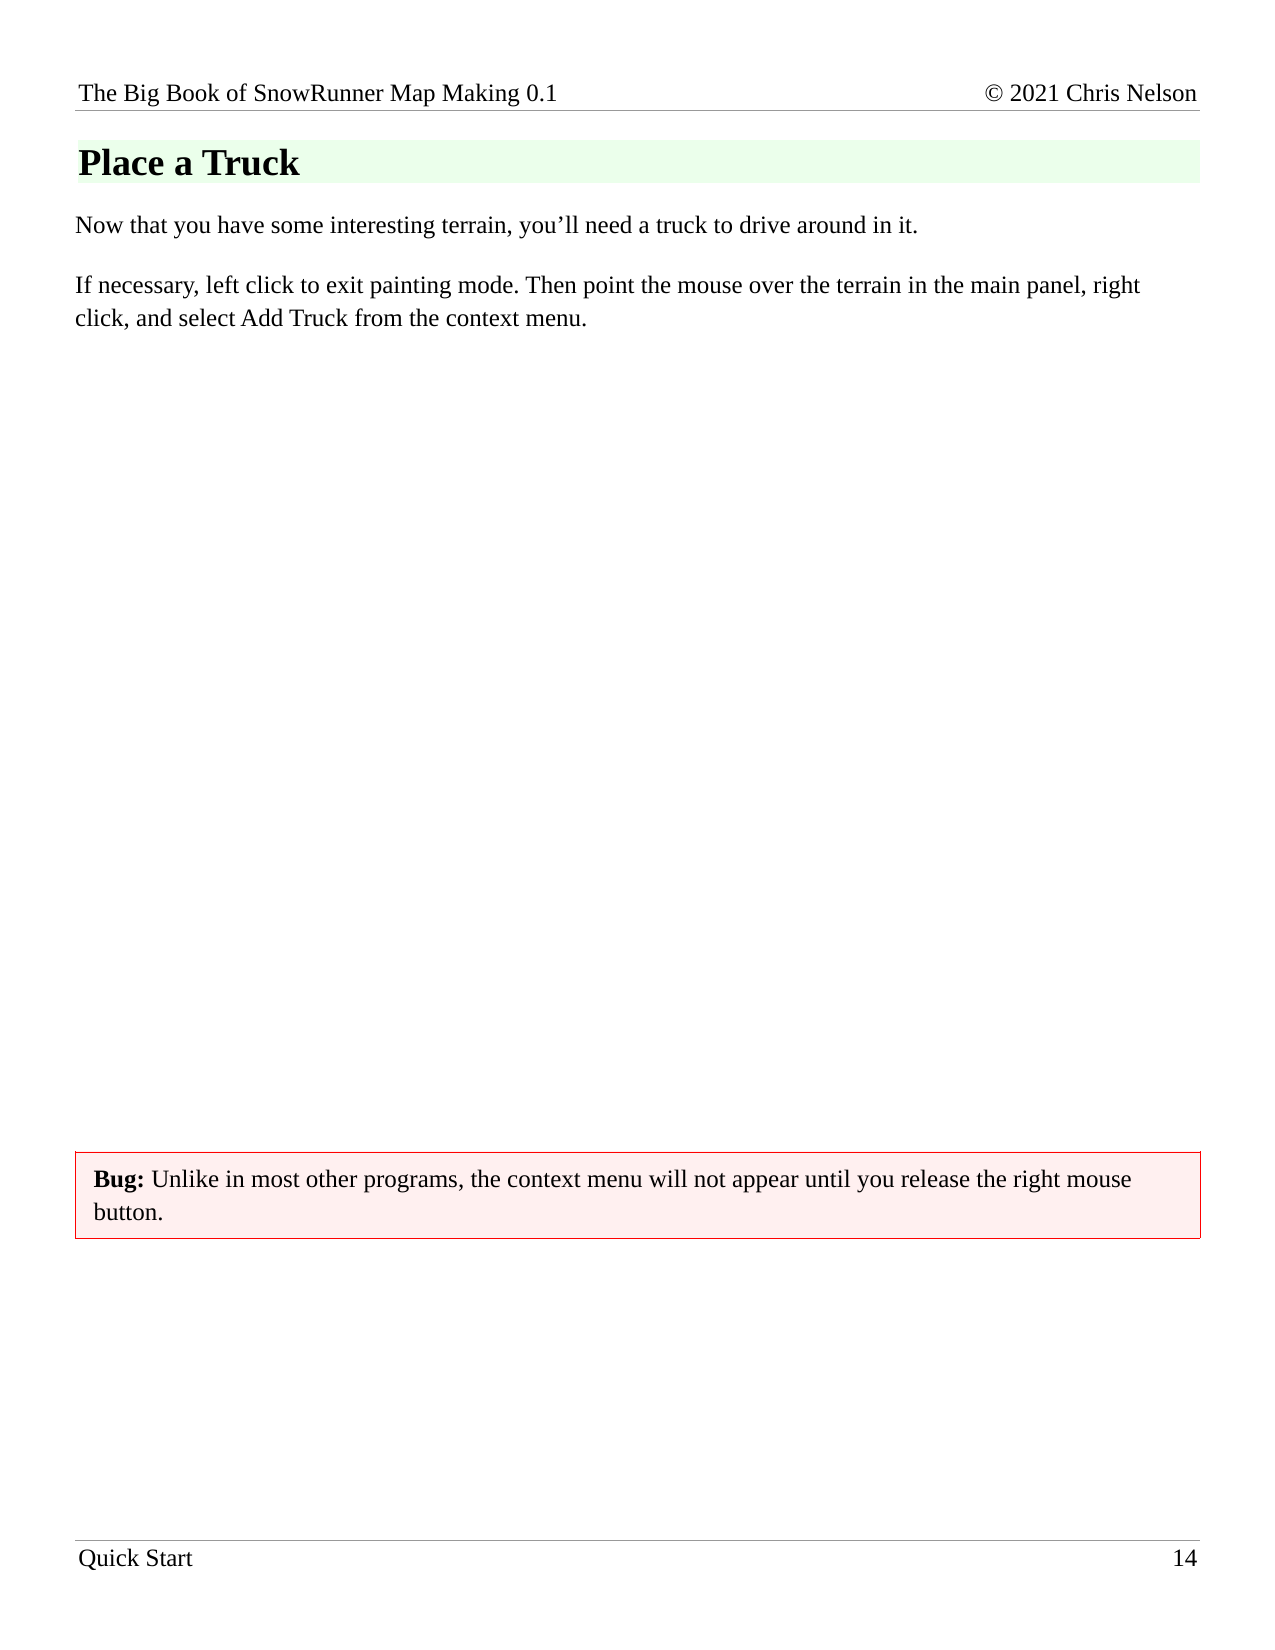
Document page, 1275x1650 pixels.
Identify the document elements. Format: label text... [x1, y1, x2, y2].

subtitle Place a Truck [78, 140, 1200, 183]
text Now that you have some interesting terrain, you’ll need a truck to drive around in it. [75, 211, 1200, 239]
list Unlike in most other programs, the context menu will not appear until you release the right mouse button. [76, 1153, 1200, 1238]
text If necessary, left click to exit painting mode. Then point the mouse over the terrain in the main panel, right click, and select Add Truck from the context menu. [75, 271, 1200, 332]
